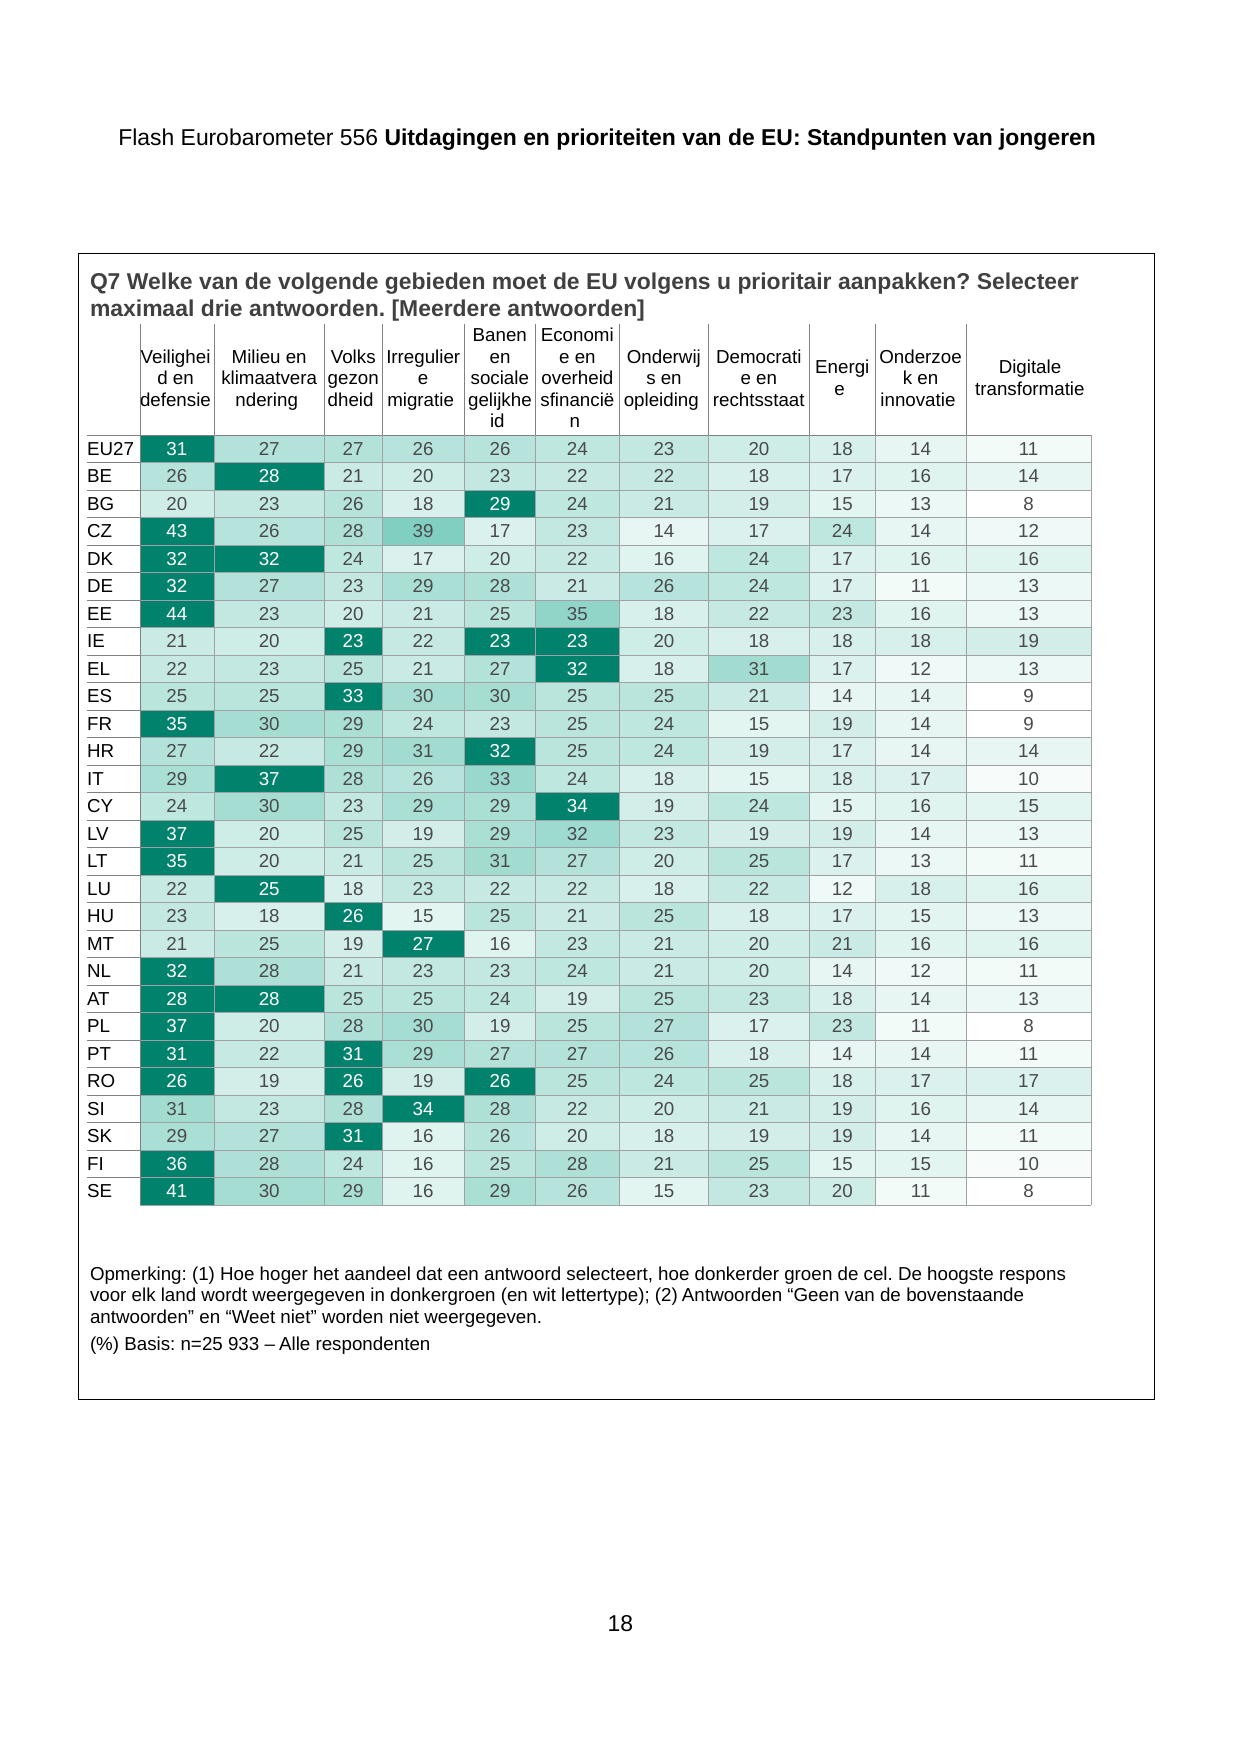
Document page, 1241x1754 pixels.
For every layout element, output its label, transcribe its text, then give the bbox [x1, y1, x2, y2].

table_cell 12 [967, 518, 1091, 545]
table_cell Economie en overheidsfinanciën [536, 324, 619, 435]
table_cell 27 [383, 931, 464, 957]
table_cell 16 [620, 546, 708, 572]
table_cell [708, 1232, 809, 1259]
table_cell 25 [383, 848, 464, 875]
table_cell 14 [810, 958, 875, 985]
table_cell 9 [967, 711, 1091, 737]
table_cell 21 [620, 931, 708, 957]
table_cell 14 [810, 1041, 875, 1067]
table_cell 21 [536, 903, 619, 930]
table_cell 15 [383, 903, 464, 930]
table_cell 21 [325, 463, 382, 490]
table_cell 27 [215, 573, 324, 600]
table_cell 17 [810, 573, 875, 600]
table_cell 29 [465, 491, 535, 517]
table_cell 22 [536, 1096, 619, 1122]
table_cell 9 [967, 683, 1091, 710]
table_cell 23 [709, 986, 809, 1012]
table_cell 14 [876, 683, 966, 710]
table_cell 23 [709, 1178, 809, 1205]
table_cell 12 [876, 656, 966, 682]
table_cell Onderwijs en opleiding [620, 324, 708, 435]
table_cell 30 [215, 711, 324, 737]
table_cell 35 [141, 711, 214, 737]
table_cell 17 [709, 1013, 809, 1040]
table_cell 13 [967, 821, 1091, 847]
table_cell BG [87, 491, 140, 517]
table_cell 18 [215, 903, 324, 930]
table_cell 22 [709, 876, 809, 902]
table_cell Veiligheid en defensie [141, 324, 214, 435]
table_cell 31 [141, 1041, 214, 1067]
table_cell 26 [620, 573, 708, 600]
table_cell 19 [709, 821, 809, 847]
table_cell 21 [620, 1151, 708, 1177]
table_cell 31 [383, 738, 464, 765]
table_cell 13 [967, 573, 1091, 600]
table_cell 8 [967, 1178, 1091, 1205]
table_cell 29 [465, 821, 535, 847]
table_cell 16 [876, 1096, 966, 1122]
table_cell 27 [215, 1123, 324, 1150]
table_cell 18 [383, 491, 464, 517]
table_cell 23 [325, 628, 382, 655]
table_cell 26 [383, 436, 464, 462]
table_cell 14 [620, 518, 708, 545]
table_cell 32 [141, 573, 214, 600]
table_cell 8 [967, 1013, 1091, 1040]
table_cell IT [87, 766, 140, 792]
table_cell 20 [620, 1096, 708, 1122]
table_cell 15 [709, 711, 809, 737]
table_cell 19 [536, 986, 619, 1012]
table_cell 18 [810, 436, 875, 462]
table_cell 20 [709, 958, 809, 985]
table_cell 21 [709, 1096, 809, 1122]
table_cell 31 [709, 656, 809, 682]
table_cell 30 [215, 1178, 324, 1205]
table_cell 20 [215, 848, 324, 875]
table_cell 14 [810, 683, 875, 710]
table_cell 21 [620, 491, 708, 517]
table_cell 23 [325, 793, 382, 820]
table_cell [809, 1232, 875, 1259]
table_cell [464, 1232, 535, 1259]
table_cell 18 [620, 876, 708, 902]
table_cell 27 [215, 436, 324, 462]
table_cell 28 [141, 986, 214, 1012]
table_cell 43 [141, 518, 214, 545]
table_cell 24 [620, 711, 708, 737]
table_cell 14 [876, 1041, 966, 1067]
table_cell 37 [141, 821, 214, 847]
table_cell 25 [709, 1151, 809, 1177]
table_cell 26 [325, 491, 382, 517]
table_cell 32 [215, 546, 324, 572]
table_cell CY [87, 793, 140, 820]
table_cell [619, 1206, 708, 1232]
table_cell 29 [383, 573, 464, 600]
table_cell [87, 1232, 140, 1259]
table_cell 24 [465, 986, 535, 1012]
table_cell 25 [536, 683, 619, 710]
table_cell 14 [876, 436, 966, 462]
table_cell 24 [536, 958, 619, 985]
table_cell 18 [709, 903, 809, 930]
table_cell 22 [141, 876, 214, 902]
table_cell 12 [810, 876, 875, 902]
table_cell 13 [967, 986, 1091, 1012]
table_cell 15 [620, 1178, 708, 1205]
table_cell 18 [810, 986, 875, 1012]
table_cell 25 [536, 738, 619, 765]
table_cell 11 [876, 1013, 966, 1040]
table_cell 26 [141, 463, 214, 490]
table_cell 19 [709, 738, 809, 765]
table_cell 22 [536, 546, 619, 572]
table_cell 29 [325, 738, 382, 765]
table_cell [382, 1232, 464, 1259]
table_cell 23 [536, 518, 619, 545]
table_cell 24 [536, 436, 619, 462]
table_cell 23 [536, 628, 619, 655]
table_cell 24 [709, 573, 809, 600]
table_cell 17 [709, 518, 809, 545]
table_cell 24 [810, 518, 875, 545]
table_cell 33 [325, 683, 382, 710]
table_cell 28 [325, 766, 382, 792]
table_cell 24 [383, 711, 464, 737]
table_cell 29 [325, 711, 382, 737]
table_cell 37 [215, 766, 324, 792]
table_cell 18 [709, 1041, 809, 1067]
table_cell LT [87, 848, 140, 875]
table_cell 29 [141, 766, 214, 792]
table_cell 31 [141, 436, 214, 462]
table_cell 36 [141, 1151, 214, 1177]
table_cell [214, 1206, 324, 1232]
table_cell 18 [810, 628, 875, 655]
table_cell [966, 1206, 1091, 1232]
table_cell Banen en sociale gelijkheid [465, 324, 535, 435]
table_cell 18 [876, 628, 966, 655]
table_cell 12 [876, 958, 966, 985]
table_cell 23 [465, 958, 535, 985]
table_cell 25 [620, 683, 708, 710]
table_cell 39 [383, 518, 464, 545]
table_cell Democratie en rechtsstaat [709, 324, 809, 435]
table_cell IE [87, 628, 140, 655]
table_cell [140, 1206, 214, 1232]
table_header Q7 Welke van de volgende gebieden moet de EU volgens u prioritair aanpakken? Selecteer maximaal drie antwoorden. [Meerdere antwoorden] [87, 262, 1091, 324]
table_cell 32 [536, 656, 619, 682]
table_cell 21 [325, 958, 382, 985]
table_cell 22 [536, 876, 619, 902]
table_cell 14 [876, 821, 966, 847]
table_cell 18 [810, 1068, 875, 1095]
table_cell Opmerking: (1) Hoe hoger het aandeel dat een antwoord selecteert, hoe donkerder groen de cel. De hoogste respons voor elk land wordt weergegeven in donkergroen (en wit lettertype); (2) Antwoorden “Geen van de bovenstaande antwoorden” en “Weet niet” worden niet weergegeven. [87, 1260, 1091, 1330]
table_cell 17 [810, 546, 875, 572]
table_cell [535, 1206, 619, 1232]
table_cell 23 [465, 711, 535, 737]
table_cell 22 [383, 628, 464, 655]
table_cell 17 [465, 518, 535, 545]
table_cell 25 [215, 931, 324, 957]
table_cell 25 [536, 711, 619, 737]
table_cell SI [87, 1096, 140, 1122]
table_cell 24 [536, 766, 619, 792]
table_cell [809, 1206, 875, 1232]
table_cell 35 [141, 848, 214, 875]
table_cell HU [87, 903, 140, 930]
table_cell 14 [967, 463, 1091, 490]
table_cell 28 [325, 518, 382, 545]
table_cell 17 [876, 766, 966, 792]
table_cell 29 [383, 1041, 464, 1067]
table_cell 28 [325, 1013, 382, 1040]
table_cell 19 [709, 491, 809, 517]
table_cell EU27 [87, 436, 140, 462]
table_cell 32 [536, 821, 619, 847]
table_cell 25 [620, 903, 708, 930]
table_cell 25 [325, 821, 382, 847]
table_cell 19 [383, 1068, 464, 1095]
table_cell 16 [383, 1123, 464, 1150]
table_cell DE [87, 573, 140, 600]
table_cell BE [87, 463, 140, 490]
table_cell 23 [215, 491, 324, 517]
table_cell 16 [967, 546, 1091, 572]
table_cell [535, 1232, 619, 1259]
table_cell 23 [465, 628, 535, 655]
table_cell 31 [325, 1123, 382, 1150]
table_cell 15 [709, 766, 809, 792]
table_cell 15 [810, 491, 875, 517]
table_cell 18 [620, 1123, 708, 1150]
table_cell [464, 1206, 535, 1232]
table_cell Onderzoek en innovatie [876, 324, 966, 435]
table_cell PL [87, 1013, 140, 1040]
table_cell 11 [967, 958, 1091, 985]
table_cell [619, 1232, 708, 1259]
table_cell 16 [967, 931, 1091, 957]
table_cell 27 [325, 436, 382, 462]
table_cell 28 [536, 1151, 619, 1177]
table_cell 19 [620, 793, 708, 820]
table_cell 29 [325, 1178, 382, 1205]
table_cell 33 [465, 766, 535, 792]
table_cell DK [87, 546, 140, 572]
table_cell 18 [709, 628, 809, 655]
table_cell 22 [709, 601, 809, 627]
table_cell 19 [383, 821, 464, 847]
table_cell [708, 1206, 809, 1232]
table_cell [875, 1232, 966, 1259]
table_cell 14 [967, 1096, 1091, 1122]
table_cell 28 [215, 986, 324, 1012]
table_cell 41 [141, 1178, 214, 1205]
table_cell 24 [620, 1068, 708, 1095]
table_cell CZ [87, 518, 140, 545]
table_cell 26 [620, 1041, 708, 1067]
table_cell 18 [876, 876, 966, 902]
table_cell 14 [876, 711, 966, 737]
table_cell 21 [325, 848, 382, 875]
table_cell 19 [215, 1068, 324, 1095]
table_cell 18 [709, 463, 809, 490]
table_cell 10 [967, 1151, 1091, 1177]
table_cell 24 [536, 491, 619, 517]
table_cell 17 [810, 656, 875, 682]
table_cell SE [87, 1178, 140, 1205]
table_cell 20 [383, 463, 464, 490]
table_cell 25 [465, 903, 535, 930]
table_cell 15 [967, 793, 1091, 820]
table_cell 26 [536, 1178, 619, 1205]
table_cell 22 [215, 1041, 324, 1067]
table_cell [875, 1206, 966, 1232]
table_cell 11 [967, 436, 1091, 462]
table_cell 23 [465, 463, 535, 490]
table_cell 16 [383, 1151, 464, 1177]
table_cell 22 [215, 738, 324, 765]
table_cell 29 [383, 793, 464, 820]
table_cell 13 [967, 601, 1091, 627]
table_cell 11 [967, 1123, 1091, 1150]
table_cell 25 [325, 986, 382, 1012]
table_cell 34 [536, 793, 619, 820]
table_cell 19 [810, 821, 875, 847]
table_cell 25 [536, 1068, 619, 1095]
table_cell [140, 1232, 214, 1259]
table_cell 22 [620, 463, 708, 490]
table_cell ES [87, 683, 140, 710]
table_cell 17 [810, 848, 875, 875]
table_cell 14 [876, 518, 966, 545]
table_cell [966, 1232, 1091, 1259]
table_cell 17 [383, 546, 464, 572]
table_cell [87, 324, 140, 435]
table_cell 29 [465, 1178, 535, 1205]
table_cell 28 [215, 463, 324, 490]
table_cell 30 [465, 683, 535, 710]
table_cell 26 [465, 1123, 535, 1150]
table_cell 27 [465, 1041, 535, 1067]
table_cell 15 [810, 1151, 875, 1177]
table_cell 23 [810, 601, 875, 627]
table_cell 23 [215, 656, 324, 682]
table_cell 11 [967, 848, 1091, 875]
table_cell 20 [810, 1178, 875, 1205]
table_cell 23 [141, 903, 214, 930]
table_cell 16 [876, 793, 966, 820]
table_cell 20 [215, 1013, 324, 1040]
table_cell 25 [465, 601, 535, 627]
table_cell 25 [215, 683, 324, 710]
table_cell 31 [141, 1096, 214, 1122]
table_cell 14 [876, 986, 966, 1012]
table_cell 30 [215, 793, 324, 820]
table_cell 23 [325, 573, 382, 600]
table_cell 19 [810, 711, 875, 737]
table_cell 21 [141, 931, 214, 957]
table_cell 18 [620, 601, 708, 627]
table_cell SK [87, 1123, 140, 1150]
table_cell 19 [709, 1123, 809, 1150]
table_cell 23 [383, 876, 464, 902]
table_cell 26 [325, 1068, 382, 1095]
table_cell 29 [141, 1123, 214, 1150]
table_cell 28 [325, 1096, 382, 1122]
table_cell 20 [215, 821, 324, 847]
table_cell 20 [709, 436, 809, 462]
table_cell 23 [536, 931, 619, 957]
table_cell EE [87, 601, 140, 627]
table_cell RO [87, 1068, 140, 1095]
table_cell 26 [465, 436, 535, 462]
table_cell 28 [215, 958, 324, 985]
table_cell 15 [876, 1151, 966, 1177]
table_cell 27 [620, 1013, 708, 1040]
table_cell 21 [810, 931, 875, 957]
table_cell 31 [325, 1041, 382, 1067]
table_cell 17 [967, 1068, 1091, 1095]
table_cell 25 [141, 683, 214, 710]
table_cell 25 [709, 848, 809, 875]
table_cell 20 [141, 491, 214, 517]
table_cell 25 [383, 986, 464, 1012]
table_cell AT [87, 986, 140, 1012]
table_cell 20 [620, 848, 708, 875]
table_cell 26 [325, 903, 382, 930]
table_cell 23 [215, 601, 324, 627]
table_cell 30 [383, 1013, 464, 1040]
table_cell [214, 1232, 324, 1259]
table_cell 16 [967, 876, 1091, 902]
table_cell 13 [876, 491, 966, 517]
table_cell EL [87, 656, 140, 682]
table_cell LV [87, 821, 140, 847]
table_cell 14 [876, 1123, 966, 1150]
table_cell 23 [810, 1013, 875, 1040]
table_cell 28 [465, 1096, 535, 1122]
table_cell 24 [709, 793, 809, 820]
table_cell 21 [620, 958, 708, 985]
table_cell 25 [465, 1151, 535, 1177]
table_cell 29 [465, 793, 535, 820]
table_cell 25 [325, 656, 382, 682]
table_cell Digitale transformatie [967, 324, 1091, 435]
table_cell 26 [465, 1068, 535, 1095]
table_cell 25 [709, 1068, 809, 1095]
table_cell 21 [709, 683, 809, 710]
table_cell 30 [383, 683, 464, 710]
table_cell 19 [967, 628, 1091, 655]
table_cell 16 [876, 463, 966, 490]
table_cell 17 [810, 738, 875, 765]
table_cell [324, 1206, 382, 1232]
table_cell 23 [215, 1096, 324, 1122]
table_cell 27 [465, 656, 535, 682]
table_cell 32 [141, 958, 214, 985]
table_cell NL [87, 958, 140, 985]
table_cell 15 [876, 903, 966, 930]
table_cell Volksgezondheid [325, 324, 382, 435]
table_cell 13 [967, 656, 1091, 682]
table_cell 11 [967, 1041, 1091, 1067]
table_cell 18 [620, 766, 708, 792]
table_cell LU [87, 876, 140, 902]
table_cell 26 [383, 766, 464, 792]
table_cell HR [87, 738, 140, 765]
table_cell FR [87, 711, 140, 737]
table_cell 24 [325, 1151, 382, 1177]
table_cell [382, 1206, 464, 1232]
table_cell [87, 1205, 140, 1232]
table_cell 22 [141, 656, 214, 682]
table_cell 27 [536, 1041, 619, 1067]
table_cell [324, 1232, 382, 1259]
table_cell 22 [465, 876, 535, 902]
table_cell 11 [876, 1178, 966, 1205]
table_cell 20 [709, 931, 809, 957]
table_cell 18 [810, 766, 875, 792]
table_cell 22 [536, 463, 619, 490]
table_cell 13 [876, 848, 966, 875]
table_cell 31 [465, 848, 535, 875]
table_cell 23 [620, 436, 708, 462]
table_cell 21 [536, 573, 619, 600]
table_cell 25 [536, 1013, 619, 1040]
table_cell 10 [967, 766, 1091, 792]
table_cell 20 [465, 546, 535, 572]
table_cell 14 [876, 738, 966, 765]
table_cell PT [87, 1041, 140, 1067]
table_cell 21 [383, 601, 464, 627]
table_cell 23 [383, 958, 464, 985]
table_cell FI [87, 1151, 140, 1177]
table_cell 19 [325, 931, 382, 957]
table_cell 13 [967, 903, 1091, 930]
table_cell 19 [810, 1123, 875, 1150]
table_cell 18 [620, 656, 708, 682]
table_cell 8 [967, 491, 1091, 517]
table_cell 34 [383, 1096, 464, 1122]
table_cell 24 [620, 738, 708, 765]
table_cell Milieu en klimaatverandering [215, 324, 324, 435]
table_cell 19 [810, 1096, 875, 1122]
table_cell 16 [383, 1178, 464, 1205]
table_cell 20 [536, 1123, 619, 1150]
table_cell 16 [465, 931, 535, 957]
table_cell 23 [620, 821, 708, 847]
table_cell 32 [141, 546, 214, 572]
table_cell 20 [215, 628, 324, 655]
table_cell 37 [141, 1013, 214, 1040]
table_cell 27 [141, 738, 214, 765]
table_cell 35 [536, 601, 619, 627]
table_cell 28 [465, 573, 535, 600]
table_cell 17 [876, 1068, 966, 1095]
table_cell 24 [325, 546, 382, 572]
table_cell 16 [876, 546, 966, 572]
table_cell MT [87, 931, 140, 957]
table_cell 28 [215, 1151, 324, 1177]
table_cell 20 [620, 628, 708, 655]
table_cell 16 [876, 931, 966, 957]
table_cell 44 [141, 601, 214, 627]
table_cell 18 [325, 876, 382, 902]
table_cell 27 [536, 848, 619, 875]
table_cell 32 [465, 738, 535, 765]
table_cell 16 [876, 601, 966, 627]
table_cell 25 [215, 876, 324, 902]
table_cell 17 [810, 463, 875, 490]
table_cell 26 [141, 1068, 214, 1095]
table_cell 21 [383, 656, 464, 682]
table_cell Irreguliere migratie [383, 324, 464, 435]
table_cell 21 [141, 628, 214, 655]
table_cell (%) Basis: n=25 933 – Alle respondenten [87, 1330, 1091, 1357]
table_cell 17 [810, 903, 875, 930]
table_cell 20 [325, 601, 382, 627]
table_cell 24 [141, 793, 214, 820]
table_cell 24 [709, 546, 809, 572]
table_cell Energie [810, 324, 875, 435]
table_cell 11 [876, 573, 966, 600]
table_cell 15 [810, 793, 875, 820]
table_cell 26 [215, 518, 324, 545]
table_cell 14 [967, 738, 1091, 765]
table_cell 25 [620, 986, 708, 1012]
table_cell 19 [465, 1013, 535, 1040]
